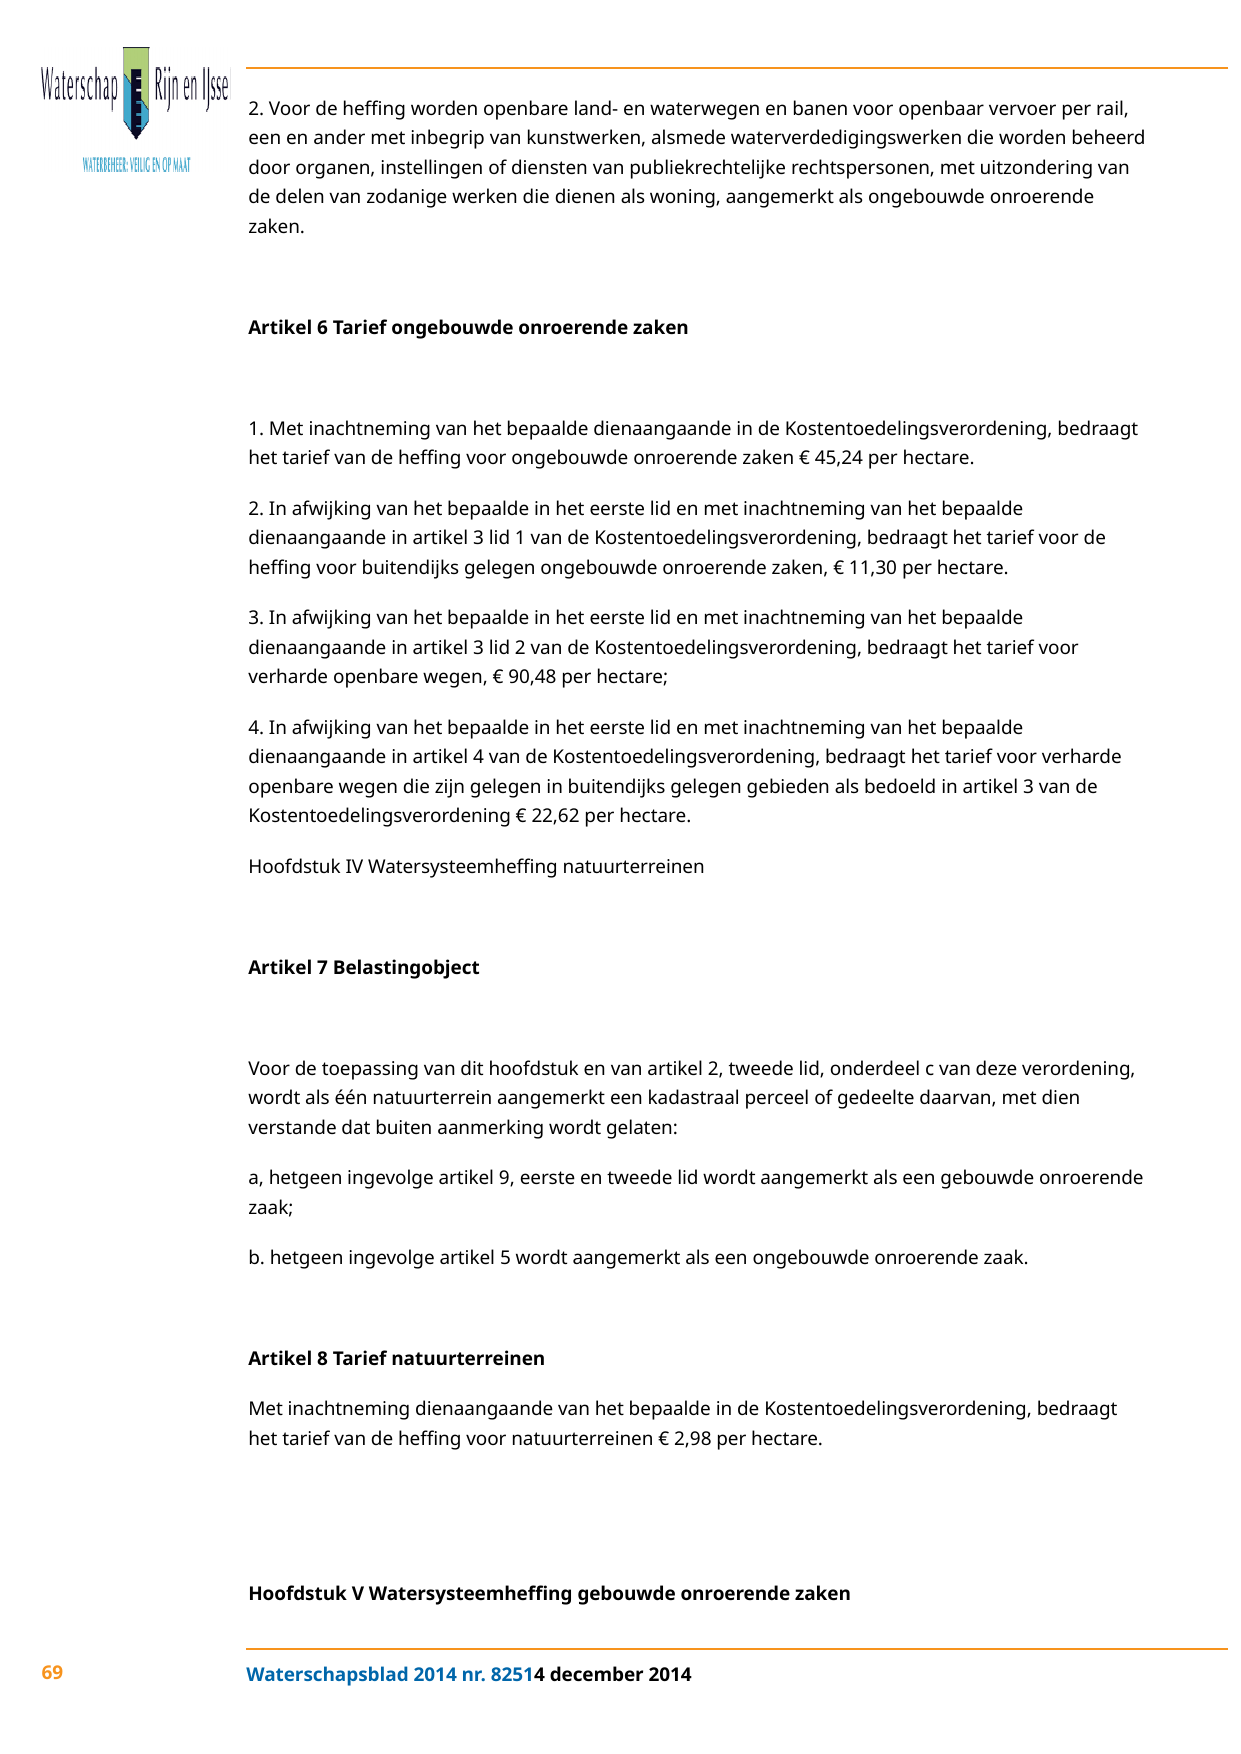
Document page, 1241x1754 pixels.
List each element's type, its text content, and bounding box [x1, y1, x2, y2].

text Hoofdstuk IV Watersysteemheffing natuurterreinen [248, 853, 1152, 879]
text Artikel 8 Tarief natuurterreinen [248, 1345, 1152, 1371]
text a, hetgeen ingevolge artikel 9, eerste en tweede lid wordt aangemerkt als een gebouwde onroerende zaak; [248, 1164, 1152, 1220]
text b. hetgeen ingevolge artikel 5 wordt aangemerkt als een ongebouwde onroerende zaak. [248, 1244, 1152, 1270]
text Voor de toepassing van dit hoofdstuk en van artikel 2, tweede lid, onderdeel c van deze verordening, wordt als één natuurterrein aangemerkt een kadastraal perceel of gedeelte daarvan, met dien verstande dat buiten aanmerking wordt gelaten: [248, 1055, 1152, 1140]
text Hoofdstuk V Watersysteemheffing gebouwde onroerende zaken [248, 1580, 1152, 1606]
text 2. In afwijking van het bepaalde in het eerste lid en met inachtneming van het bepaalde dienaangaande in artikel 3 lid 1 van de Kostentoedelingsverordening, bedraagt het tarief voor de heffing voor buitendijks gelegen ongebouwde onroerende zaken, € 11,30 per hectare. [248, 495, 1152, 580]
text 4. In afwijking van het bepaalde in het eerste lid en met inachtneming van het bepaalde dienaangaande in artikel 4 van de Kostentoedelingsverordening, bedraagt het tarief voor verharde openbare wegen die zijn gelegen in buitendijks gelegen gebieden als bedoeld in artikel 3 van de Kostentoedelingsverordening € 22,62 per hectare. [248, 714, 1152, 828]
picture [41, 47, 231, 172]
text 1. Met inachtneming van het bepaalde dienaangaande in de Kostentoedelingsverordening, bedraagt het tarief van de heffing voor ongebouwde onroerende zaken € 45,24 per hectare. [248, 415, 1152, 470]
text Artikel 7 Belastingobject [248, 954, 1152, 980]
text 3. In afwijking van het bepaalde in het eerste lid en met inachtneming van het bepaalde dienaangaande in artikel 3 lid 2 van de Kostentoedelingsverordening, bedraagt het tarief voor verharde openbare wegen, € 90,48 per hectare; [248, 604, 1152, 689]
text Met inachtneming dienaangaande van het bepaalde in de Kostentoedelingsverordening, bedraagt het tarief van de heffing voor natuurterreinen € 2,98 per hectare. [248, 1396, 1152, 1451]
text Artikel 6 Tarief ongebouwde onroerende zaken [248, 314, 1152, 340]
text 2. Voor de heffing worden openbare land- en waterwegen en banen voor openbaar vervoer per rail, een en ander met inbegrip van kunstwerken, alsmede waterverdedigingswerken die worden beheerd door organen, instellingen of diensten van publiekrechtelijke rechtspersonen, met uitzondering van de delen van zodanige werken die dienen als woning, aangemerkt als ongebouwde onroerende zaken. [248, 95, 1152, 239]
